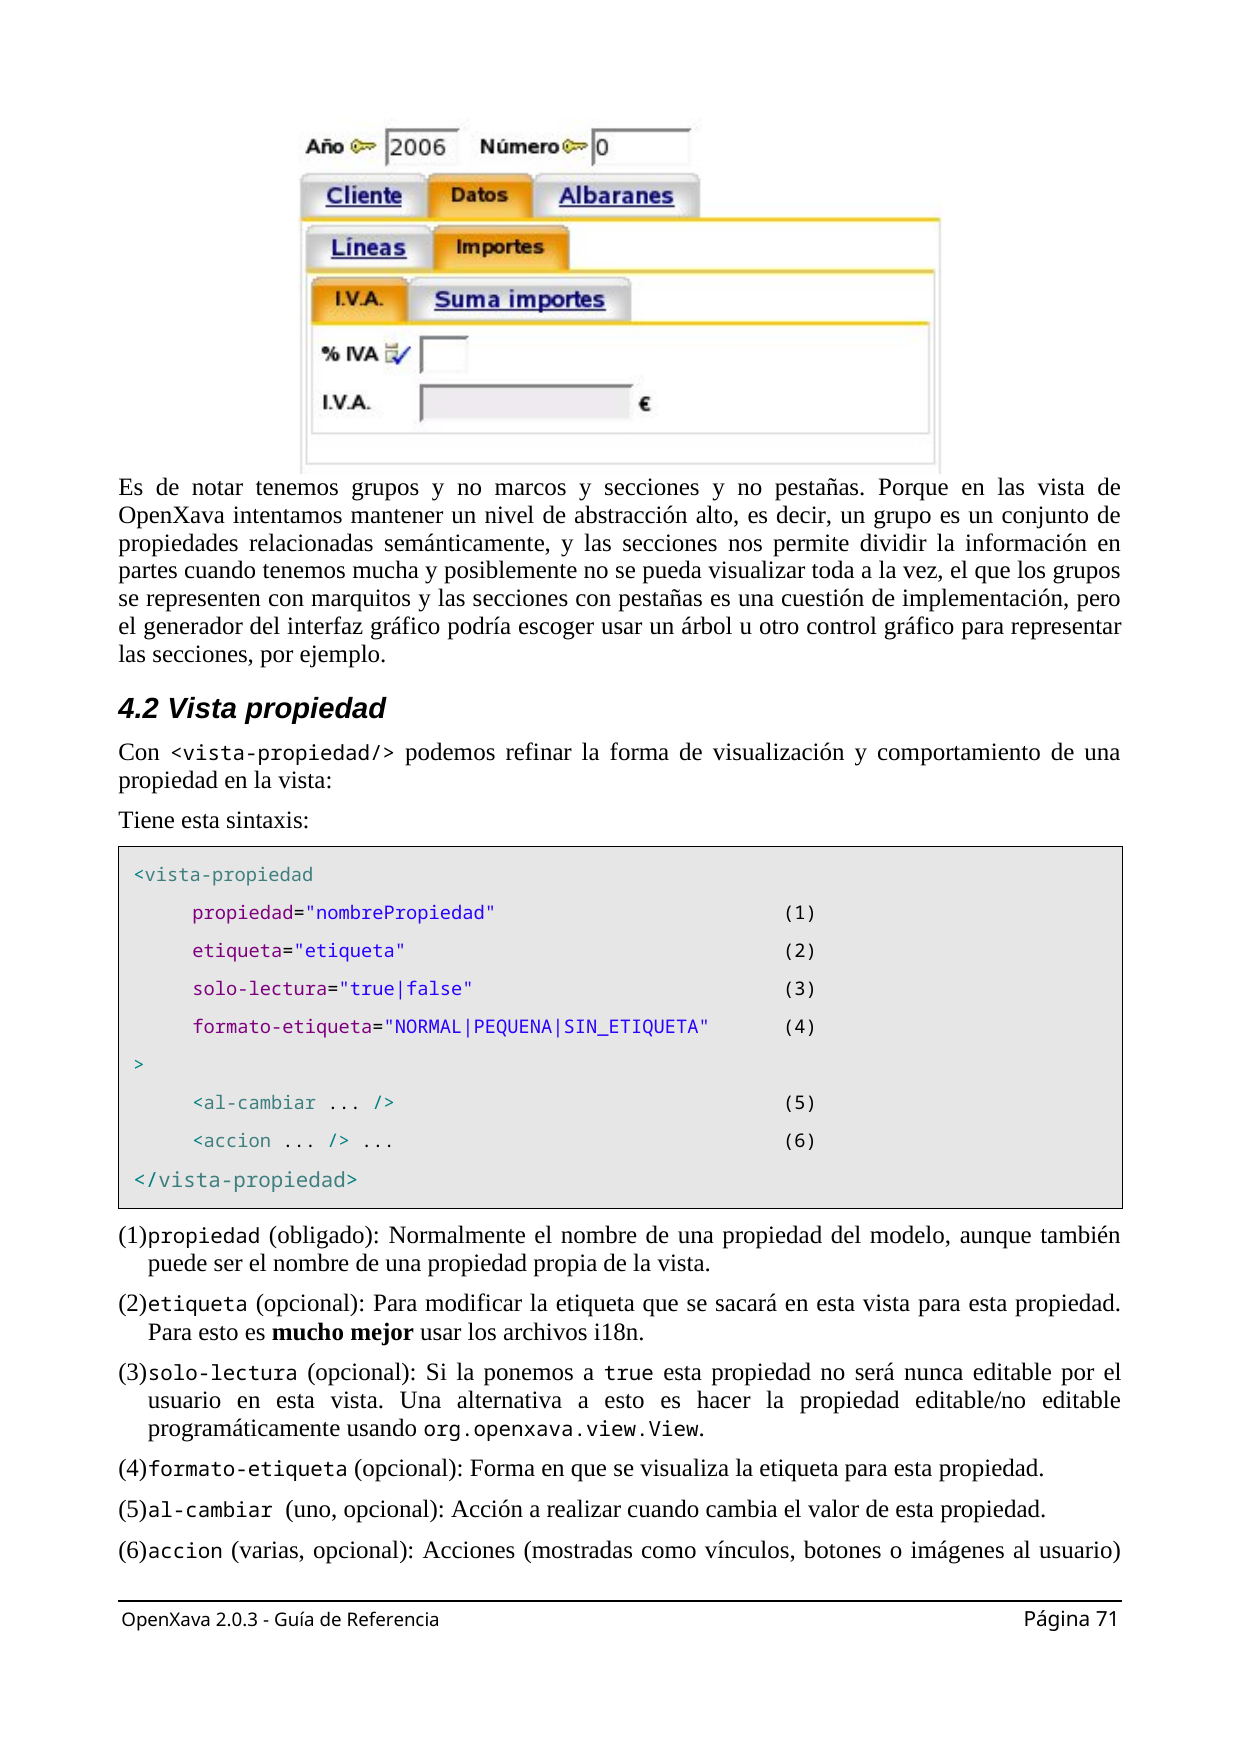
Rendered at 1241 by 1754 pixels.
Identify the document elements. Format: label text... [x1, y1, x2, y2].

text <al-cambiar ... /> (5) [119, 1074, 1122, 1112]
list etiqueta (opcional): Para modificar la etiqueta que se sacará en esta vista para esta propiedad. Para esto es mucho mejor usar los archivos i18n. [118, 1289, 1122, 1345]
list propiedad (obligado): Normalmente el nombre de una propiedad del modelo, aunque también puede ser el nombre de una propiedad propia de la vista. [118, 1221, 1122, 1277]
text </vista-propiedad> [119, 1150, 1122, 1208]
list formato-etiqueta (opcional): Forma en que se visualiza la etiqueta para esta propiedad. [118, 1454, 1122, 1483]
list solo-lectura (opcional): Si la ponemos a true esta propiedad no será nunca editable por el usuario en esta vista. Una alternativa a esto es hacer la propiedad editable/no editable programáticamente usando org.openxava.view.View. [118, 1358, 1122, 1442]
text <accion ... /> ... (6) [119, 1112, 1122, 1150]
text Con <vista-propiedad/> podemos refinar la forma de visualización y comportamiento de una propiedad en la vista: [118, 738, 1122, 793]
text <vista-propiedad [119, 847, 1122, 884]
text > [119, 1036, 1122, 1074]
list accion (varias, opcional): Acciones (mostradas como vínculos, botones o imágenes al usuario) [118, 1536, 1122, 1564]
text solo-lectura="true|false" (3) [119, 960, 1122, 998]
text propiedad="nombrePropiedad" (1) [119, 884, 1122, 922]
text Tiene esta sintaxis: [118, 806, 1122, 834]
list al-cambiar (uno, opcional): Acción a realizar cuando cambia el valor de esta propiedad. [118, 1495, 1122, 1523]
text etiqueta="etiqueta" (2) [119, 922, 1122, 960]
text Es de notar tenemos grupos y no marcos y secciones y no pestañas. Porque en las vista de OpenXava intentamos mantener un nivel de abstracción alto, es decir, un grupo es un conjunto de propiedades relacionadas semánticamente, y las secciones nos permite dividir la información en partes cuando tenemos mucha y posiblemente no se pueda visualizar toda a la vez, el que los grupos se representen con marquitos y las secciones con pestañas es una cuestión de implementación, pero el generador del interfaz gráfico podría escoger usar un árbol u otro control gráfico para representar las secciones, por ejemplo. [118, 474, 1122, 667]
subtitle Vista propiedad [118, 692, 1122, 725]
text formato-etiqueta="NORMAL|PEQUENA|SIN_ETIQUETA" (4) [119, 998, 1122, 1036]
picture [297, 118, 943, 474]
